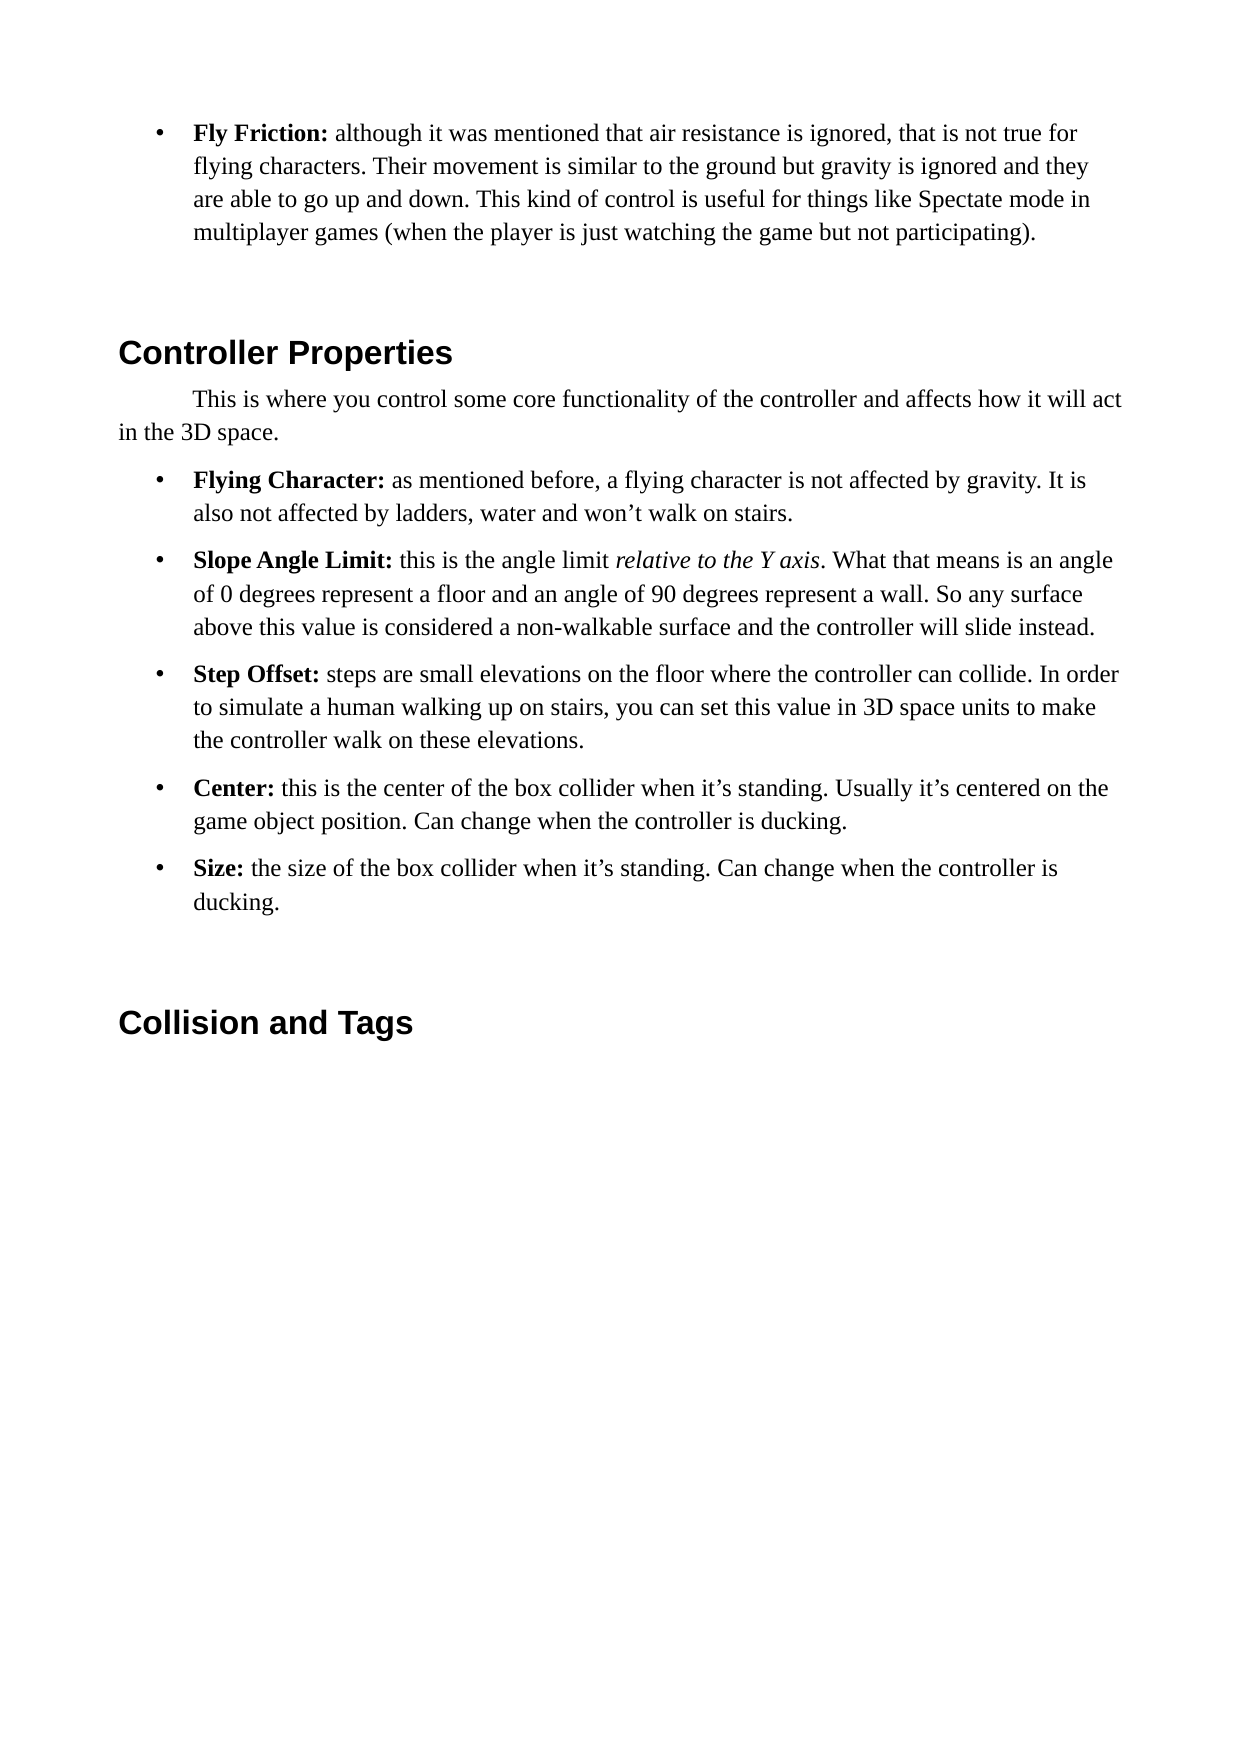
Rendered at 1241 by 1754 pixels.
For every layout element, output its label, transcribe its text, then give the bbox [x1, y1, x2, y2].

list Size: the size of the box collider when it’s standing. Can change when the controller is ducking. [156, 853, 1122, 915]
subtitle Collision and Tags [118, 1003, 1122, 1041]
list Step Offset: steps are small elevations on the floor where the controller can collide. In order to simulate a human walking up on stairs, you can set this value in 3D space units to make the controller walk on these elevations. [156, 659, 1122, 754]
text This is where you control some core functionality of the controller and affects how it will act in the 3D space. [118, 384, 1122, 446]
list Center: this is the center of the box collider when it’s standing. Usually it’s centered on the game object position. Can change when the controller is ducking. [156, 773, 1122, 835]
subtitle Controller Properties [118, 333, 1122, 372]
list Fly Friction: although it was mentioned that air resistance is ignored, that is not true for flying characters. Their movement is similar to the ground but gravity is ignored and they are able to go up and down. This kind of control is useful for things like Spectate mode in multiplayer games (when the player is just watching the game but not participating). [156, 118, 1122, 246]
list Slope Angle Limit: this is the angle limit relative to the Y axis. What that means is an angle of 0 degrees represent a floor and an angle of 90 degrees represent a wall. So any surface above this value is considered a non-walkable surface and the controller will slide instead. [156, 546, 1122, 640]
list Flying Character: as mentioned before, a flying character is not affected by gravity. It is also not affected by ladders, water and won’t walk on stairs. [156, 465, 1122, 527]
